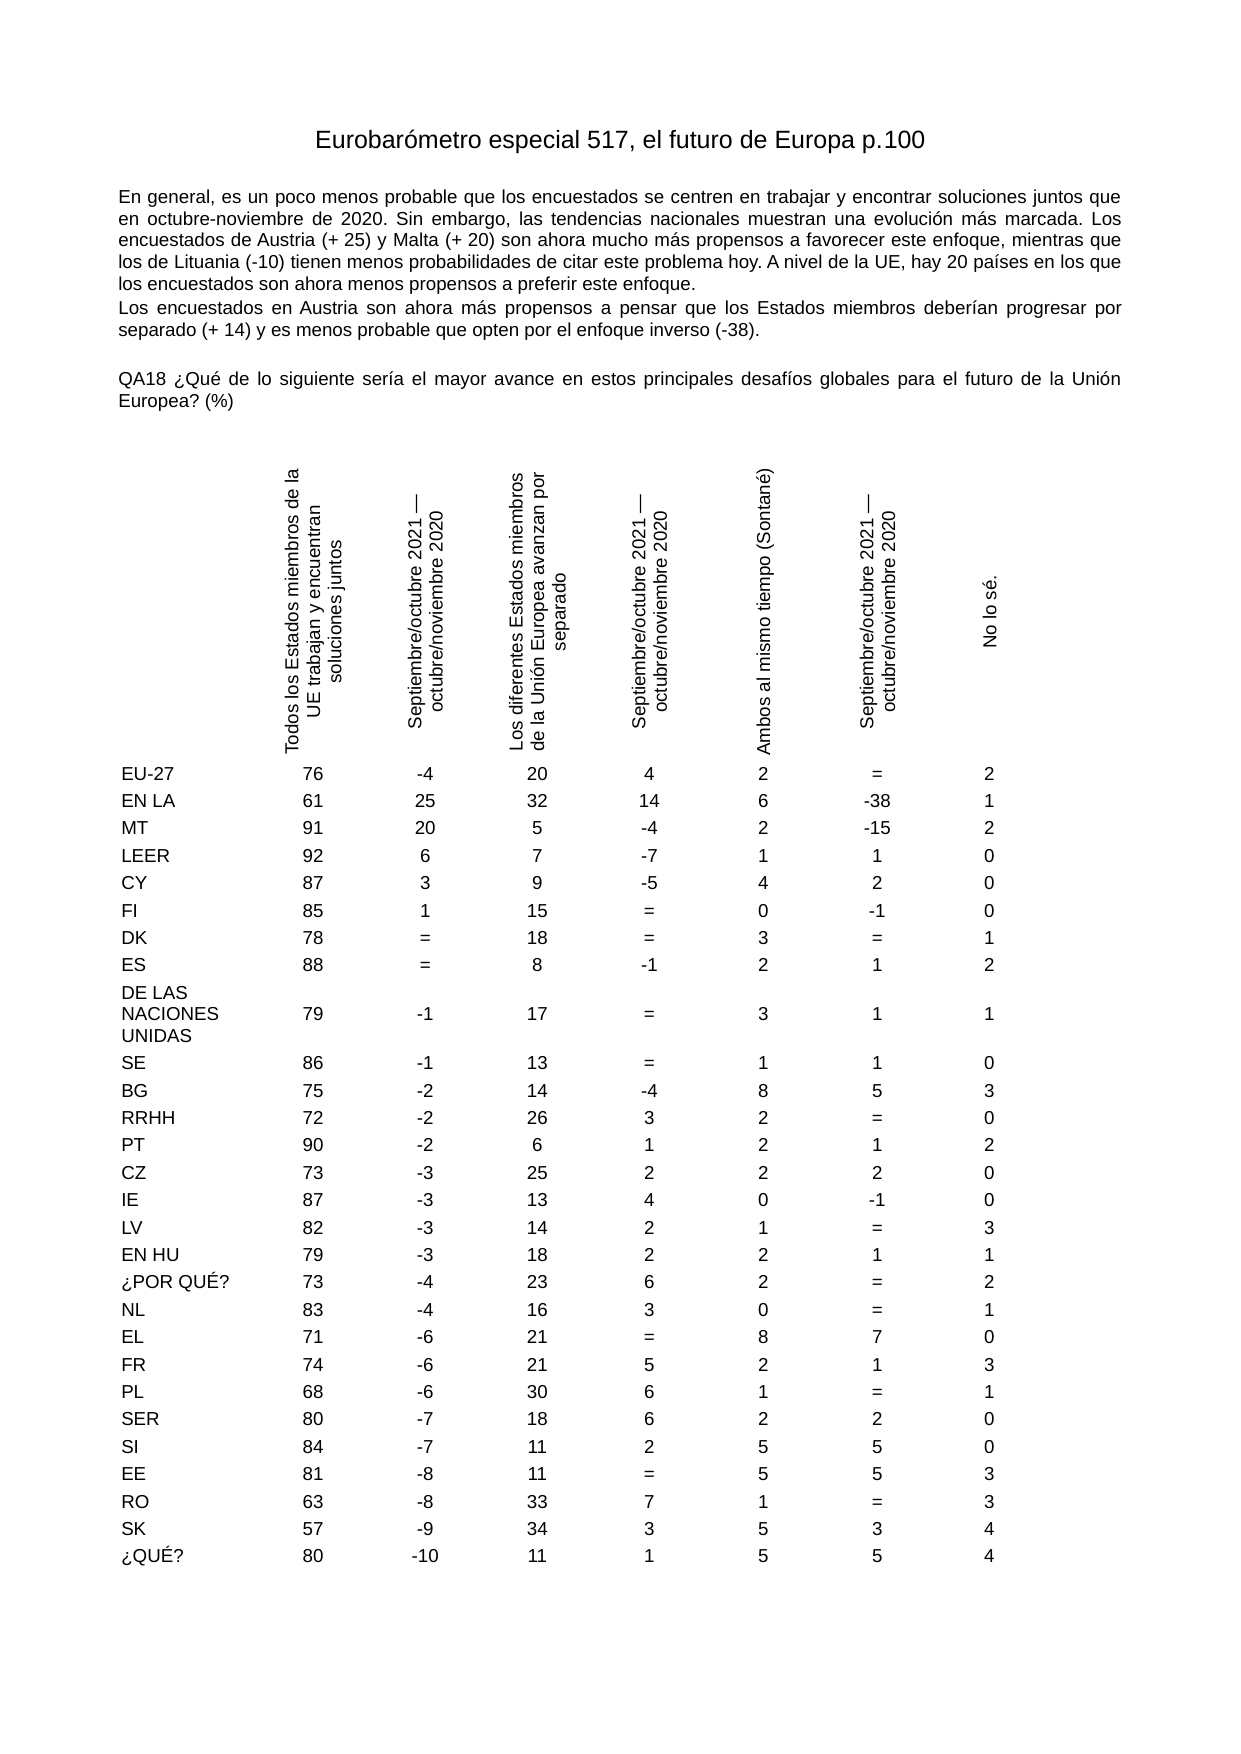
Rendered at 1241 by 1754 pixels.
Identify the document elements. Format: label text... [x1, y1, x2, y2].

table_cell 4 [593, 760, 705, 787]
table_cell 2 [705, 1268, 821, 1296]
table_cell 63 [257, 1488, 369, 1515]
table_cell 3 [593, 1515, 705, 1542]
table_cell SK [118, 1515, 257, 1542]
table_cell 73 [257, 1159, 369, 1186]
table_cell 16 [481, 1296, 593, 1323]
table_cell ¿QUÉ? [118, 1542, 257, 1570]
table_cell -2 [369, 1131, 481, 1159]
table_cell 15 [481, 896, 593, 924]
table_cell 14 [593, 787, 705, 814]
table_cell -4 [369, 1268, 481, 1296]
table_cell = [821, 924, 933, 951]
table_cell 3 [369, 869, 481, 896]
table_cell 90 [257, 1131, 369, 1159]
table_cell 88 [257, 951, 369, 979]
table_cell 87 [257, 1186, 369, 1213]
table_cell = [593, 1049, 705, 1077]
table_cell 30 [481, 1378, 593, 1405]
table_cell 13 [481, 1049, 593, 1077]
table_cell 5 [481, 814, 593, 842]
table_cell 3 [933, 1351, 1045, 1378]
table_cell 1 [705, 1488, 821, 1515]
table_cell 2 [593, 1241, 705, 1268]
table_cell -1 [821, 896, 933, 924]
table_cell 1 [933, 924, 1045, 951]
table_cell FI [118, 896, 257, 924]
table_cell 2 [821, 1159, 933, 1186]
text QA18 ¿Qué de lo siguiente sería el mayor avance en estos principales desafíos globales para el futuro de la Unión Europea? (%) [118, 368, 1122, 411]
table_cell 6 [705, 787, 821, 814]
table_cell 11 [481, 1542, 593, 1570]
table_cell 1 [821, 951, 933, 979]
table_cell 2 [705, 1405, 821, 1433]
table_cell 1 [593, 1131, 705, 1159]
table_cell = [821, 1488, 933, 1515]
table_cell -4 [369, 1296, 481, 1323]
table_cell -1 [369, 979, 481, 1049]
table_cell -3 [369, 1159, 481, 1186]
table_cell -5 [593, 869, 705, 896]
table_cell -9 [369, 1515, 481, 1542]
table_cell -3 [369, 1241, 481, 1268]
table_cell 14 [481, 1077, 593, 1104]
table_cell -7 [593, 842, 705, 869]
table_cell 3 [705, 979, 821, 1049]
table_cell ¿POR QUÉ? [118, 1268, 257, 1296]
table_cell 7 [481, 842, 593, 869]
table_cell 2 [593, 1159, 705, 1186]
table_cell 3 [933, 1488, 1045, 1515]
table_cell 5 [821, 1542, 933, 1570]
table_cell 33 [481, 1488, 593, 1515]
table_cell 3 [933, 1460, 1045, 1487]
table_cell 34 [481, 1515, 593, 1542]
text Los encuestados en Austria son ahora más propensos a pensar que los Estados miembros deberían progresar por separado (+ 14) y es menos probable que opten por el enfoque inverso (-38). [118, 297, 1122, 340]
table_cell 0 [933, 1049, 1045, 1077]
table_cell 5 [705, 1515, 821, 1542]
table_cell 1 [821, 1241, 933, 1268]
table_cell 83 [257, 1296, 369, 1323]
table_cell 4 [593, 1186, 705, 1213]
table_cell 1 [705, 1214, 821, 1241]
table_cell -4 [369, 760, 481, 787]
table_cell -8 [369, 1460, 481, 1487]
table_cell 79 [257, 979, 369, 1049]
table_cell 18 [481, 1241, 593, 1268]
table_cell 8 [481, 951, 593, 979]
table_cell 73 [257, 1268, 369, 1296]
table_cell -8 [369, 1488, 481, 1515]
table_cell 2 [705, 760, 821, 787]
table_cell = [593, 1323, 705, 1351]
table_cell 5 [821, 1433, 933, 1460]
table_cell 87 [257, 869, 369, 896]
table_cell 92 [257, 842, 369, 869]
table_cell 2 [705, 1104, 821, 1131]
table_cell 1 [933, 1241, 1045, 1268]
table_cell -7 [369, 1405, 481, 1433]
table_cell -4 [593, 1077, 705, 1104]
table_cell -1 [821, 1186, 933, 1213]
table_cell 86 [257, 1049, 369, 1077]
table_cell 20 [369, 814, 481, 842]
table_cell PT [118, 1131, 257, 1159]
table_cell -4 [593, 814, 705, 842]
table_cell 78 [257, 924, 369, 951]
table_cell 68 [257, 1378, 369, 1405]
table_cell LV [118, 1214, 257, 1241]
table_cell CY [118, 869, 257, 896]
table_cell = [593, 924, 705, 951]
table_cell -6 [369, 1351, 481, 1378]
table_cell 5 [705, 1460, 821, 1487]
table_cell 4 [705, 869, 821, 896]
table_cell 3 [933, 1077, 1045, 1104]
table_cell 0 [933, 869, 1045, 896]
table_cell NL [118, 1296, 257, 1323]
table_cell -7 [369, 1433, 481, 1460]
table_cell 20 [481, 760, 593, 787]
table_cell 81 [257, 1460, 369, 1487]
table_cell 9 [481, 869, 593, 896]
table_cell 18 [481, 1405, 593, 1433]
table_cell 2 [705, 814, 821, 842]
table_cell 13 [481, 1186, 593, 1213]
table_cell 5 [705, 1433, 821, 1460]
table_cell 0 [933, 842, 1045, 869]
table_cell 74 [257, 1351, 369, 1378]
table_cell 25 [369, 787, 481, 814]
table_cell 1 [821, 1049, 933, 1077]
table_header No lo sé. [933, 464, 1045, 759]
table_cell -6 [369, 1323, 481, 1351]
table_cell 8 [705, 1323, 821, 1351]
table_cell 0 [933, 1405, 1045, 1433]
table_cell 0 [933, 1159, 1045, 1186]
table_cell 5 [705, 1542, 821, 1570]
table_cell SI [118, 1433, 257, 1460]
table_cell 2 [705, 1351, 821, 1378]
table_cell 2 [593, 1214, 705, 1241]
table_header Septiembre/octubre 2021 — octubre/noviembre 2020 [821, 464, 933, 759]
table_cell = [593, 1460, 705, 1487]
table_header Septiembre/octubre 2021 — octubre/noviembre 2020 [593, 464, 705, 759]
table_cell 75 [257, 1077, 369, 1104]
table_cell 0 [933, 1104, 1045, 1131]
table_cell 17 [481, 979, 593, 1049]
table_cell 6 [593, 1405, 705, 1433]
table_cell 1 [821, 1131, 933, 1159]
table_cell = [821, 1378, 933, 1405]
table_cell 26 [481, 1104, 593, 1131]
table_header Los diferentes Estados miembros de la Unión Europea avanzan por separado [481, 464, 593, 759]
table_cell -6 [369, 1378, 481, 1405]
table_cell = [369, 951, 481, 979]
table_cell -2 [369, 1104, 481, 1131]
table_cell 1 [705, 842, 821, 869]
table_cell 1 [821, 842, 933, 869]
table_cell CZ [118, 1159, 257, 1186]
table_cell EU-27 [118, 760, 257, 787]
table_cell 1 [705, 1049, 821, 1077]
table_cell EL [118, 1323, 257, 1351]
table_cell ES [118, 951, 257, 979]
table_cell 4 [933, 1515, 1045, 1542]
table_cell 2 [933, 1131, 1045, 1159]
table_cell 91 [257, 814, 369, 842]
table_cell 6 [481, 1131, 593, 1159]
table_cell 11 [481, 1433, 593, 1460]
table_cell = [593, 979, 705, 1049]
table_cell 61 [257, 787, 369, 814]
table_cell RRHH [118, 1104, 257, 1131]
table_cell PL [118, 1378, 257, 1405]
table_cell RO [118, 1488, 257, 1515]
table_cell -3 [369, 1186, 481, 1213]
table_cell 3 [705, 924, 821, 951]
table_cell IE [118, 1186, 257, 1213]
table_cell 3 [593, 1104, 705, 1131]
table_cell 2 [705, 951, 821, 979]
table_cell 6 [593, 1268, 705, 1296]
table_cell 1 [933, 979, 1045, 1049]
table_cell = [821, 1214, 933, 1241]
table_cell 71 [257, 1323, 369, 1351]
table_cell 0 [705, 1296, 821, 1323]
table_cell 1 [369, 896, 481, 924]
table_cell 1 [933, 1378, 1045, 1405]
table_cell 57 [257, 1515, 369, 1542]
table_cell -3 [369, 1214, 481, 1241]
table_cell = [821, 1296, 933, 1323]
text En general, es un poco menos probable que los encuestados se centren en trabajar y encontrar soluciones juntos que en octubre-noviembre de 2020. Sin embargo, las tendencias nacionales muestran una evolución más marcada. Los encuestados de Austria (+ 25) y Malta (+ 20) son ahora mucho más propensos a favorecer este enfoque, mientras que los de Lituania (-10) tienen menos probabilidades de citar este problema hoy. A nivel de la UE, hay 20 países en los que los encuestados son ahora menos propensos a preferir este enfoque. [118, 186, 1122, 294]
table_cell 0 [933, 896, 1045, 924]
table_cell -10 [369, 1542, 481, 1570]
table_cell 0 [933, 1323, 1045, 1351]
table_header Ambos al mismo tiempo (Sontané) [705, 464, 821, 759]
table_cell 7 [593, 1488, 705, 1515]
table_cell 2 [705, 1159, 821, 1186]
table_cell 14 [481, 1214, 593, 1241]
table_cell 0 [705, 1186, 821, 1213]
table_header Todos los Estados miembros de la UE trabajan y encuentran soluciones juntos [257, 464, 369, 759]
table_cell -38 [821, 787, 933, 814]
table_cell 76 [257, 760, 369, 787]
table_cell 2 [821, 869, 933, 896]
table_cell 2 [705, 1241, 821, 1268]
table_cell FR [118, 1351, 257, 1378]
table_cell 5 [593, 1351, 705, 1378]
table_cell 72 [257, 1104, 369, 1131]
table_cell 5 [821, 1077, 933, 1104]
table_cell DE LAS NACIONES UNIDAS [118, 979, 257, 1049]
table_cell 0 [933, 1186, 1045, 1213]
table_cell 2 [821, 1405, 933, 1433]
table_cell DK [118, 924, 257, 951]
table_cell 6 [369, 842, 481, 869]
table_cell 21 [481, 1323, 593, 1351]
table_cell = [369, 924, 481, 951]
table_cell EN HU [118, 1241, 257, 1268]
table_cell 18 [481, 924, 593, 951]
table_cell 3 [933, 1214, 1045, 1241]
table_header [118, 464, 257, 759]
table_cell 1 [593, 1542, 705, 1570]
table_cell 1 [705, 1378, 821, 1405]
table_cell 11 [481, 1460, 593, 1487]
table_cell 82 [257, 1214, 369, 1241]
table_cell 3 [593, 1296, 705, 1323]
table_cell 1 [933, 1296, 1045, 1323]
table_cell 84 [257, 1433, 369, 1460]
table_cell 85 [257, 896, 369, 924]
table_cell 3 [821, 1515, 933, 1542]
table_cell 1 [821, 979, 933, 1049]
table_cell = [593, 896, 705, 924]
table_cell 21 [481, 1351, 593, 1378]
table_cell MT [118, 814, 257, 842]
table_cell 23 [481, 1268, 593, 1296]
table_cell -15 [821, 814, 933, 842]
table_cell 1 [933, 787, 1045, 814]
table_cell 2 [933, 760, 1045, 787]
table_cell 80 [257, 1542, 369, 1570]
table_cell 80 [257, 1405, 369, 1433]
table_cell 0 [705, 896, 821, 924]
table_cell 79 [257, 1241, 369, 1268]
table_cell 2 [593, 1433, 705, 1460]
table_cell -2 [369, 1077, 481, 1104]
table_cell 5 [821, 1460, 933, 1487]
table_cell LEER [118, 842, 257, 869]
table_cell 8 [705, 1077, 821, 1104]
table_cell 32 [481, 787, 593, 814]
table_cell EE [118, 1460, 257, 1487]
table_header Septiembre/octubre 2021 — octubre/noviembre 2020 [369, 464, 481, 759]
table_cell 25 [481, 1159, 593, 1186]
table_cell 6 [593, 1378, 705, 1405]
table_cell 7 [821, 1323, 933, 1351]
table_cell = [821, 1268, 933, 1296]
table_cell SER [118, 1405, 257, 1433]
table_cell 0 [933, 1433, 1045, 1460]
table_cell -1 [593, 951, 705, 979]
table_cell 2 [705, 1131, 821, 1159]
table_cell 4 [933, 1542, 1045, 1570]
table_cell 2 [933, 814, 1045, 842]
table_cell = [821, 760, 933, 787]
table_cell 1 [821, 1351, 933, 1378]
table_cell 2 [933, 1268, 1045, 1296]
table_cell 2 [933, 951, 1045, 979]
table_cell BG [118, 1077, 257, 1104]
table_cell SE [118, 1049, 257, 1077]
table_cell EN LA [118, 787, 257, 814]
table_cell = [821, 1104, 933, 1131]
table_cell -1 [369, 1049, 481, 1077]
